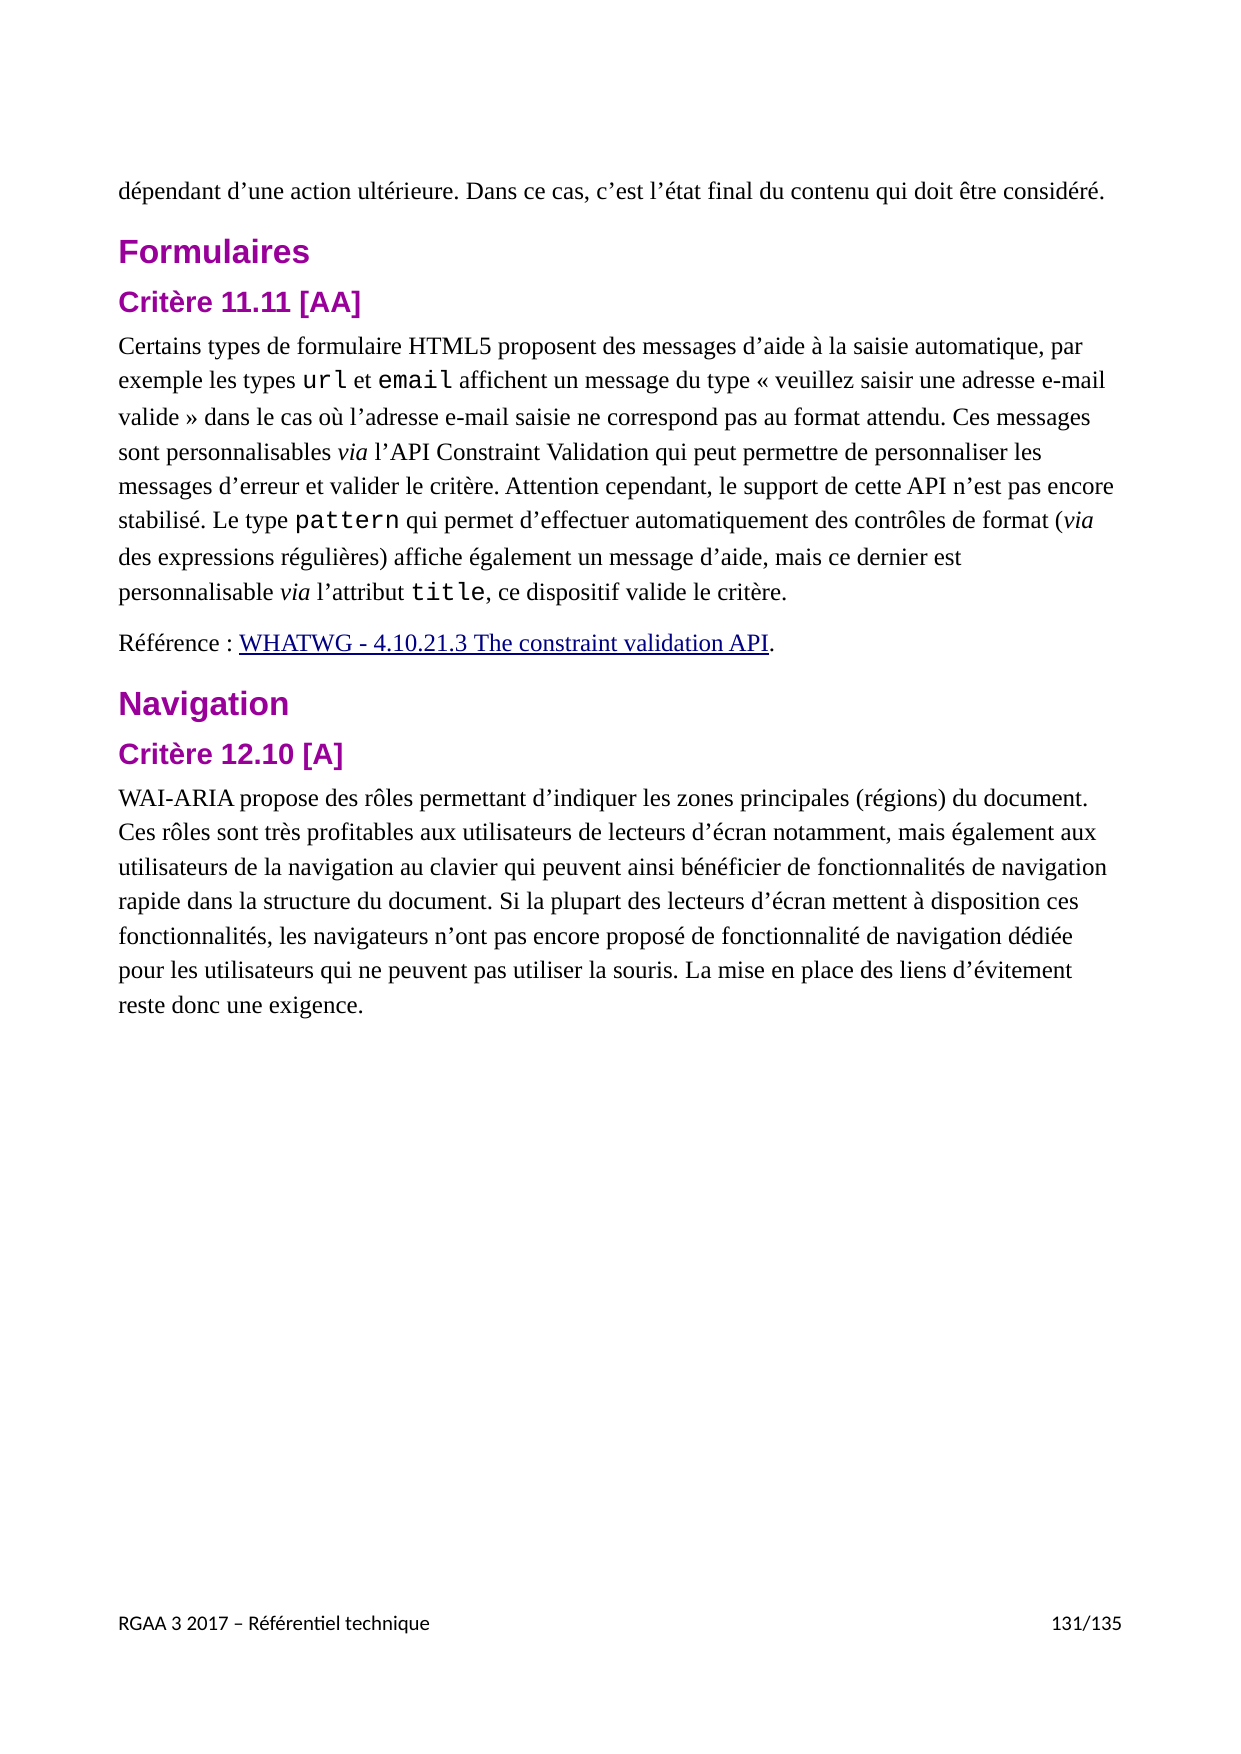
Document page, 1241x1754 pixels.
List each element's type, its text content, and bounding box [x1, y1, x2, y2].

subtitle Navigation [118, 683, 1122, 722]
subtitle Critère 11.11 [AA] [118, 285, 1122, 319]
text WAI-ARIA propose des rôles permettant d’indiquer les zones principales (régions) du document. Ces rôles sont très profitables aux utilisateurs de lecteurs d’écran notamment, mais également aux utilisateurs de la navigation au clavier qui peuvent ainsi bénéficier de fonctionnalités de navigation rapide dans la structure du document. Si la plupart des lecteurs d’écran mettent à disposition ces fonctionnalités, les navigateurs n’ont pas encore proposé de fonctionnalité de navigation dédiée pour les utilisateurs qui ne peuvent pas utiliser la souris. La mise en place des liens d’évitement reste donc une exigence. [118, 783, 1122, 1019]
text Certains types de formulaire HTML5 proposent des messages d’aide à la saisie automatique, par exemple les types url et email affichent un message du type « veuillez saisir une adresse e-mail valide » dans le cas où l’adresse e-mail saisie ne correspond pas au format attendu. Ces messages sont personnalisables via l’API Constraint Validation qui peut permettre de personnaliser les messages d’erreur et valider le critère. Attention cependant, le support de cette API n’est pas encore stabilisé. Le type pattern qui permet d’effectuer automatiquement des contrôles de format (via des expressions régulières) affiche également un message d’aide, mais ce dernier est personnalisable via l’attribut title, ce dispositif valide le critère. [118, 331, 1122, 607]
subtitle Critère 12.10 [A] [118, 737, 1122, 771]
text Référence : WHATWG - 4.10.21.3 The constraint validation API. [118, 628, 1122, 657]
text dépendant d’une action ultérieure. Dans ce cas, c’est l’état final du contenu qui doit être considéré. [118, 176, 1122, 205]
subtitle Formulaires [118, 232, 1122, 270]
